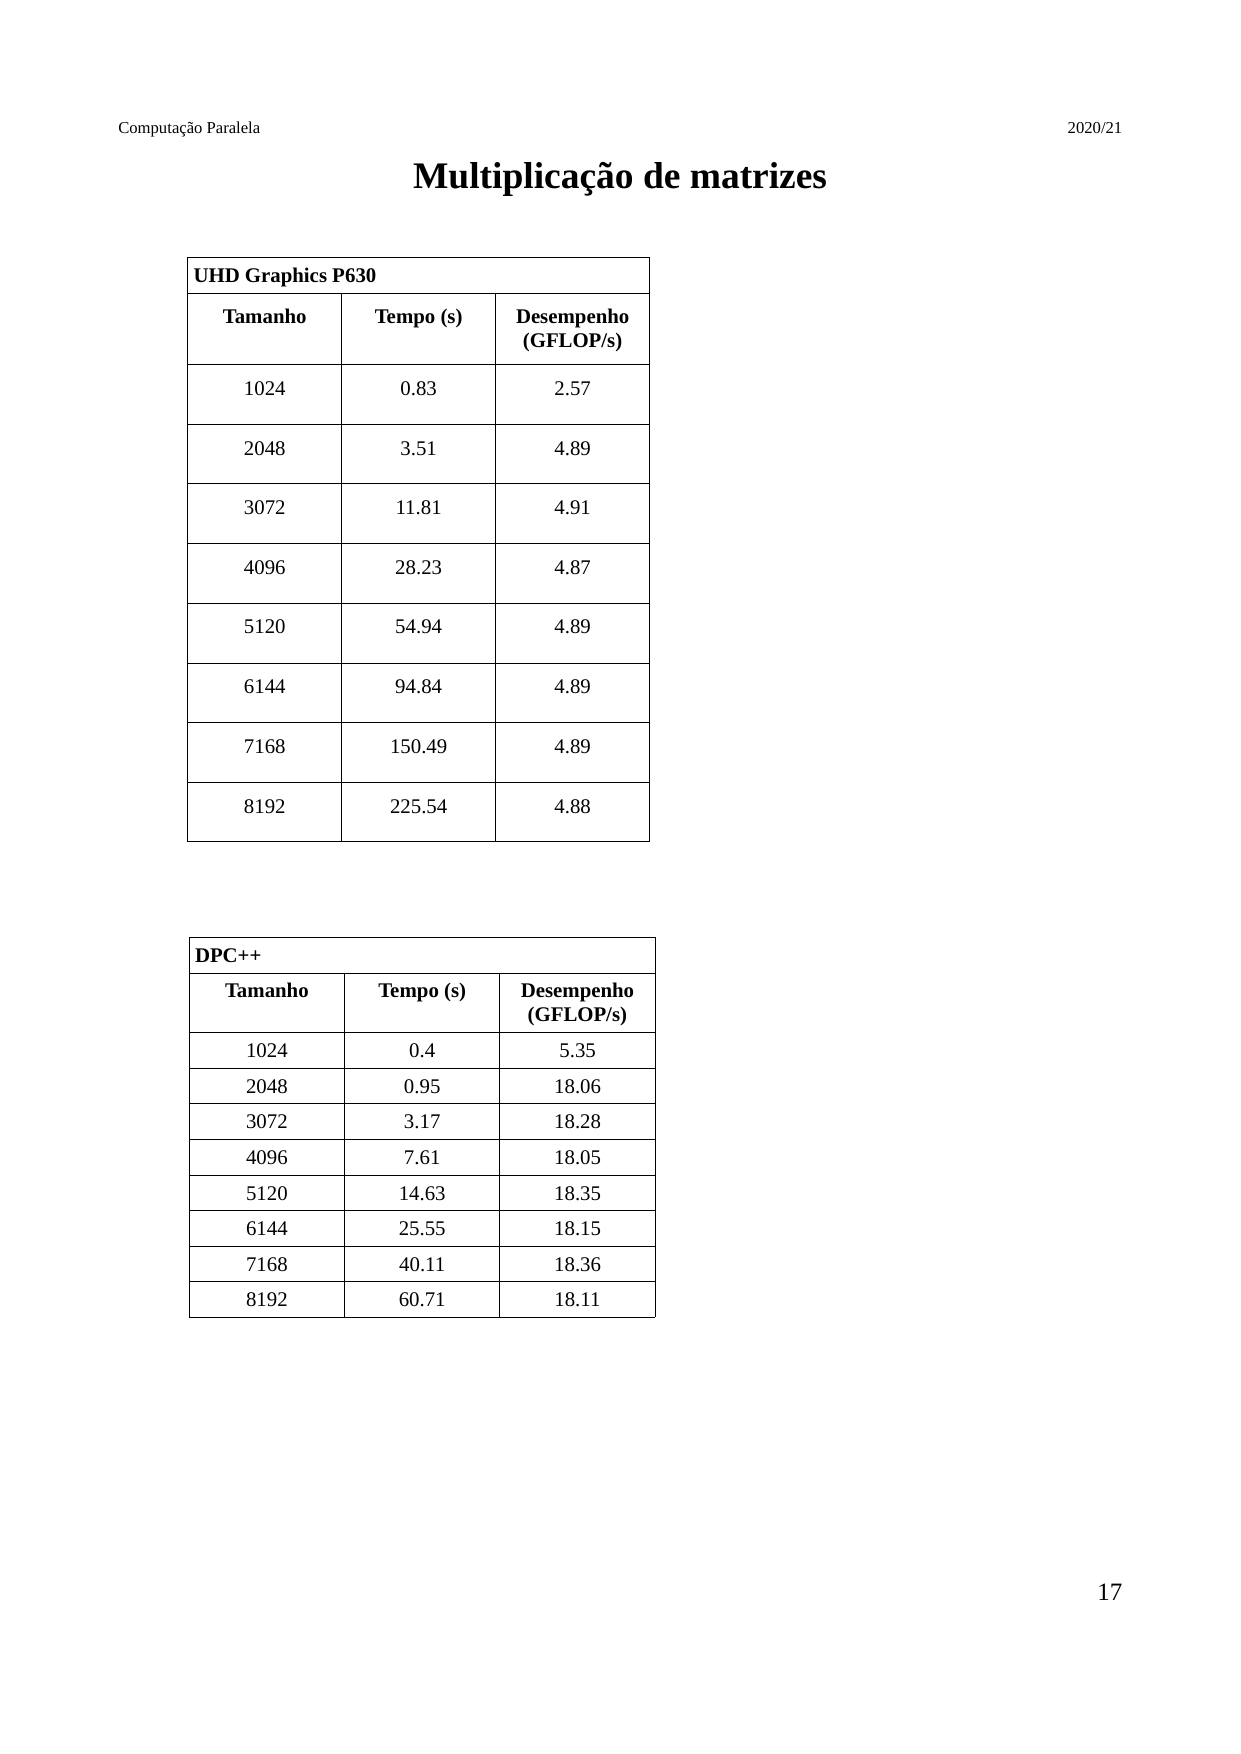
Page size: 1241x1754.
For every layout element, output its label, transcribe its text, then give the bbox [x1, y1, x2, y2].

table_cell 1024 [188, 365, 341, 424]
table_cell 3,17 [345, 1104, 499, 1139]
table_cell 5120 [190, 1176, 344, 1210]
table_cell Tempo (s) [345, 974, 499, 1032]
table_cell 6144 [188, 664, 341, 722]
table_cell 7,61 [345, 1140, 499, 1174]
table_cell 40,11 [345, 1247, 499, 1281]
table_cell 3,51 [342, 425, 495, 483]
table_cell 8192 [190, 1282, 344, 1317]
table_cell 1024 [190, 1033, 344, 1068]
table_cell Desempenho (GFLOP/s) [496, 294, 649, 364]
table_cell 3072 [188, 484, 341, 543]
table_cell 4,89 [496, 723, 649, 782]
table_cell 60,71 [345, 1282, 499, 1317]
table_cell 0,4 [345, 1033, 499, 1068]
table_cell 6144 [190, 1211, 344, 1246]
table_cell 28,23 [342, 544, 495, 603]
table_cell 2,57 [496, 365, 649, 424]
table_cell 4,88 [496, 783, 649, 841]
table_header DPC++ [190, 938, 655, 972]
table_cell Tamanho [188, 294, 341, 364]
table_cell 11,81 [342, 484, 495, 543]
table_cell 2048 [190, 1069, 344, 1103]
table_cell 8192 [188, 783, 341, 841]
table_cell 94,84 [342, 664, 495, 722]
table_cell 4,91 [496, 484, 649, 543]
table_cell 4,89 [496, 425, 649, 483]
table_cell 0,83 [342, 365, 495, 424]
table_cell 3072 [190, 1104, 344, 1139]
table_cell 14,63 [345, 1176, 499, 1210]
table_cell 4,89 [496, 664, 649, 722]
table_cell 5,35 [500, 1033, 655, 1068]
table_cell 7168 [190, 1247, 344, 1281]
table_cell 0,95 [345, 1069, 499, 1103]
table_cell 18,35 [500, 1176, 655, 1210]
table_cell Tempo (s) [342, 294, 495, 364]
table_cell 18,11 [500, 1282, 655, 1317]
table_cell 150,49 [342, 723, 495, 782]
subtitle Multiplicação de matrizes [118, 153, 1122, 197]
table_cell 25,55 [345, 1211, 499, 1246]
table_header UHD Graphics P630 [188, 258, 649, 292]
table_cell 18,06 [500, 1069, 655, 1103]
table_cell Tamanho [190, 974, 344, 1032]
table_cell 54,94 [342, 604, 495, 662]
table_cell 4,89 [496, 604, 649, 662]
table_cell 2048 [188, 425, 341, 483]
table_cell 18,15 [500, 1211, 655, 1246]
table_cell 5120 [188, 604, 341, 662]
table_cell 18,28 [500, 1104, 655, 1139]
table_cell 18,36 [500, 1247, 655, 1281]
table_cell 7168 [188, 723, 341, 782]
table_cell 225,54 [342, 783, 495, 841]
table_cell 4096 [190, 1140, 344, 1174]
table_cell 18,05 [500, 1140, 655, 1174]
table_cell Desempenho (GFLOP/s) [500, 974, 655, 1032]
table_cell 4,87 [496, 544, 649, 603]
table_cell 4096 [188, 544, 341, 603]
